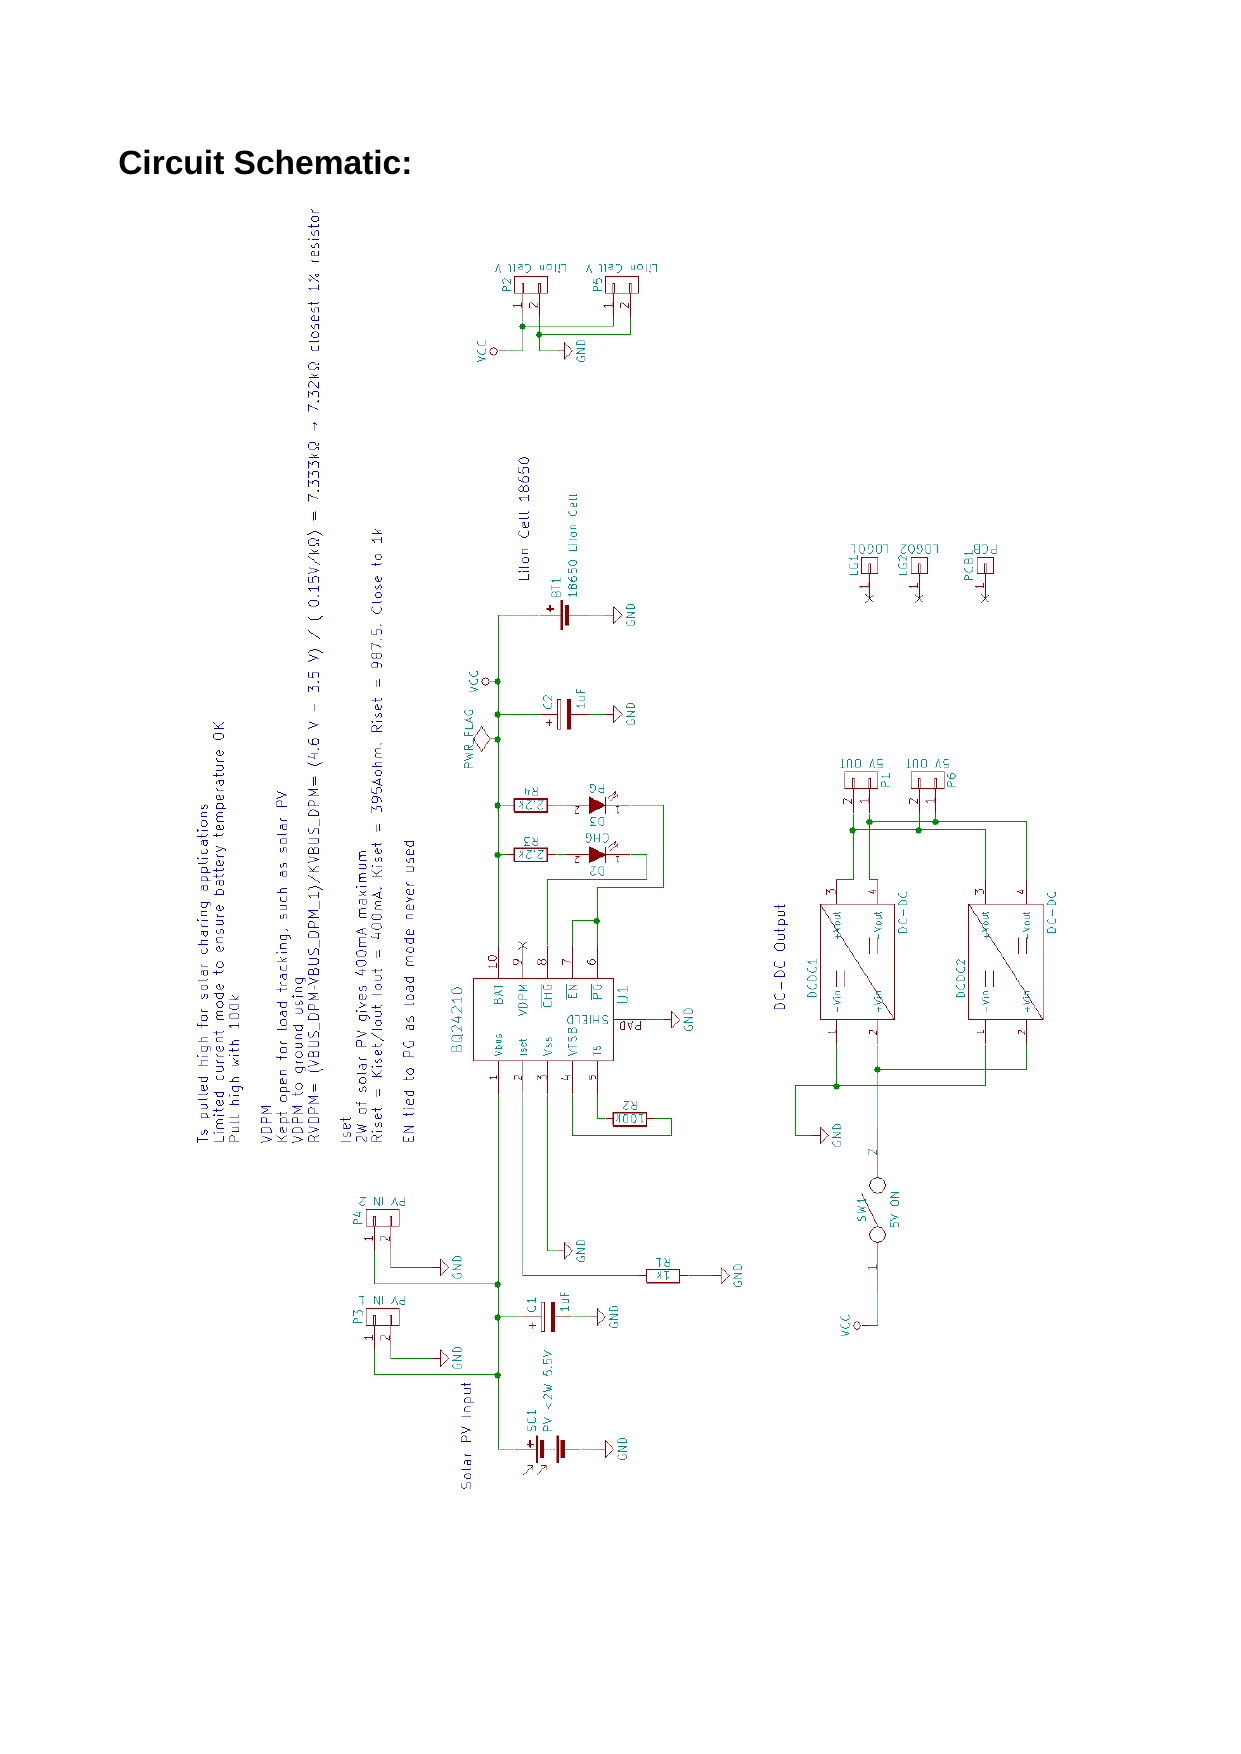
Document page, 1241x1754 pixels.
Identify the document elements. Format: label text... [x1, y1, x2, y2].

subtitle Circuit Schematic: [118, 143, 1122, 182]
picture [168, 194, 1072, 1511]
